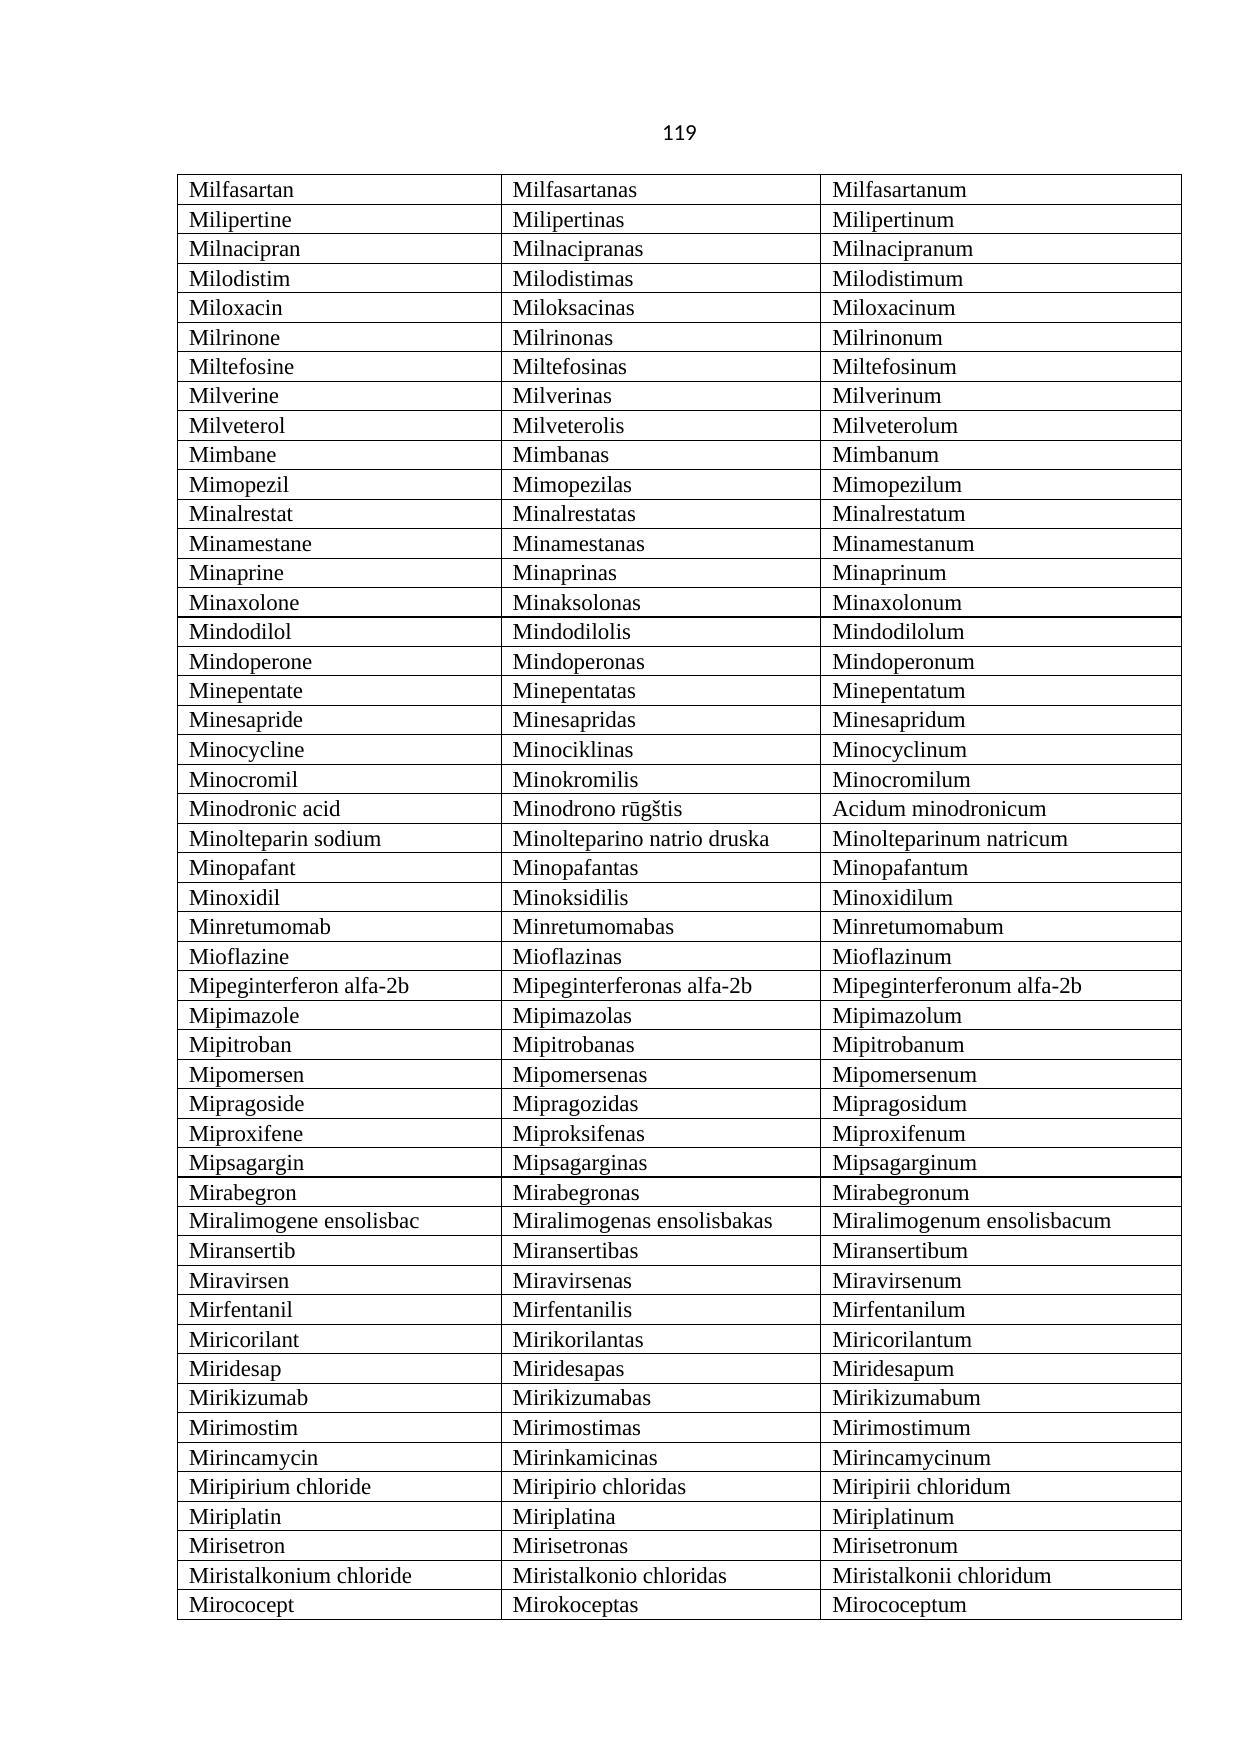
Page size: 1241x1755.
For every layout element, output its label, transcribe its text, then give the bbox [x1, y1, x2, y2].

table_cell Miridesapum [821, 1354, 1181, 1383]
table_cell Mirinkamicinas [502, 1443, 820, 1471]
table_cell Mimbanas [502, 441, 820, 469]
table_cell Miristalkonio chloridas [502, 1561, 820, 1589]
table_cell Miltefosine [178, 352, 501, 381]
table_cell Mipimazolas [502, 1001, 820, 1029]
table_cell Mirisetron [178, 1531, 501, 1560]
table_cell Mipitrobanum [821, 1030, 1181, 1058]
table_cell Minesapridum [821, 706, 1181, 734]
table_cell Miloksacinas [502, 293, 820, 322]
table_cell Miransertibum [821, 1236, 1181, 1265]
table_cell Minocyclinum [821, 735, 1181, 764]
table_cell Minalrestat [178, 500, 501, 528]
table_cell Milverine [178, 382, 501, 410]
table_cell Miproxifene [178, 1119, 501, 1147]
table_cell Mindodilolum [821, 618, 1181, 646]
table_cell Milodistimas [502, 264, 820, 292]
table_cell Minociklinas [502, 735, 820, 764]
table_cell Mipsagarginas [502, 1148, 820, 1176]
table_cell Miltefosinas [502, 352, 820, 381]
table_cell Milveterolis [502, 411, 820, 439]
table_cell Mindoperone [178, 647, 501, 675]
table_cell Mirikizumab [178, 1384, 501, 1412]
table_cell Mipragozidas [502, 1089, 820, 1117]
table_cell Mirisetronas [502, 1531, 820, 1560]
table_cell Minoxidil [178, 883, 501, 911]
table_cell Milverinum [821, 382, 1181, 410]
table_cell Miravirsenum [821, 1266, 1181, 1294]
table_cell Mipomersen [178, 1060, 501, 1088]
table_cell Mirococeptum [821, 1590, 1181, 1619]
table_cell Mirincamycinum [821, 1443, 1181, 1471]
table_cell Miristalkonium chloride [178, 1561, 501, 1589]
table_cell Miripirio chloridas [502, 1472, 820, 1501]
table_cell Mimopezilum [821, 470, 1181, 498]
table_cell Mipeginterferonas alfa-2b [502, 971, 820, 999]
table_cell Milfasartanum [821, 175, 1181, 204]
table_cell Minopafantas [502, 853, 820, 882]
table_cell Mirikizumabas [502, 1384, 820, 1412]
table_cell Miridesapas [502, 1354, 820, 1383]
table_cell Mioflazine [178, 942, 501, 970]
table_cell Minaksolonas [502, 588, 820, 616]
table_cell Mioflazinum [821, 942, 1181, 970]
table_cell Mindodilol [178, 618, 501, 646]
table_cell Mimbanum [821, 441, 1181, 469]
table_cell Milveterol [178, 411, 501, 439]
table_cell Mirabegronum [821, 1178, 1181, 1206]
table_cell Mirfentanilis [502, 1295, 820, 1324]
table_cell Mipimazolum [821, 1001, 1181, 1029]
table_cell Mipeginterferonum alfa-2b [821, 971, 1181, 999]
table_cell Mipitrobanas [502, 1030, 820, 1058]
table_cell Minoksidilis [502, 883, 820, 911]
table_cell Minopafantum [821, 853, 1181, 882]
table_cell Minolteparin sodium [178, 824, 501, 852]
table_cell Mipsagarginum [821, 1148, 1181, 1176]
table_cell Milverinas [502, 382, 820, 410]
table_cell Minaprinum [821, 559, 1181, 587]
table_cell Minalrestatum [821, 500, 1181, 528]
table_cell Mindodilolis [502, 618, 820, 646]
table_cell Miriplatin [178, 1502, 501, 1530]
table_cell Milfasartanas [502, 175, 820, 204]
table_cell Milnacipran [178, 234, 501, 263]
table_cell Minamestanas [502, 529, 820, 557]
table_cell Miloxacin [178, 293, 501, 322]
table_cell Miloxacinum [821, 293, 1181, 322]
table_cell Miriplatinum [821, 1502, 1181, 1530]
table_cell Minopafant [178, 853, 501, 882]
table_cell Minretumomabas [502, 912, 820, 941]
table_cell Mirikorilantas [502, 1325, 820, 1353]
table_cell Mirikizumabum [821, 1384, 1181, 1412]
table_cell Minepentatas [502, 676, 820, 705]
table_cell Mipeginterferon alfa-2b [178, 971, 501, 999]
table_cell Miricorilantum [821, 1325, 1181, 1353]
table_cell Mirabegronas [502, 1178, 820, 1206]
table_cell Minodrono rūgštis [502, 794, 820, 823]
table_cell Mimopezilas [502, 470, 820, 498]
table_cell Miransertibas [502, 1236, 820, 1265]
table_cell Miltefosinum [821, 352, 1181, 381]
table_cell Mimbane [178, 441, 501, 469]
table_cell Minamestane [178, 529, 501, 557]
table_cell Mirokoceptas [502, 1590, 820, 1619]
table_cell Miravirsen [178, 1266, 501, 1294]
table_cell Mindoperonum [821, 647, 1181, 675]
table_cell Milrinonum [821, 323, 1181, 351]
table_cell Minesapridas [502, 706, 820, 734]
table_cell Minocromil [178, 765, 501, 793]
table_cell Milodistimum [821, 264, 1181, 292]
table_cell Mipimazole [178, 1001, 501, 1029]
table_cell Mirimostimum [821, 1413, 1181, 1442]
table_cell Minaxolone [178, 588, 501, 616]
table_cell Milrinone [178, 323, 501, 351]
table_cell Milipertinum [821, 205, 1181, 233]
table_cell Miripirii chloridum [821, 1472, 1181, 1501]
table_cell Minaxolonum [821, 588, 1181, 616]
table_cell Milnacipranas [502, 234, 820, 263]
table_cell Miproksifenas [502, 1119, 820, 1147]
table_cell Minodronic acid [178, 794, 501, 823]
table_cell Milipertinas [502, 205, 820, 233]
table_cell Minokromilis [502, 765, 820, 793]
table_cell Mirfentanil [178, 1295, 501, 1324]
table_cell Minolteparinum natricum [821, 824, 1181, 852]
table_cell Mipitroban [178, 1030, 501, 1058]
table_cell Milfasartan [178, 175, 501, 204]
table_cell Minocromilum [821, 765, 1181, 793]
table_cell Acidum minodronicum [821, 794, 1181, 823]
table_cell Minamestanum [821, 529, 1181, 557]
table_cell Mirfentanilum [821, 1295, 1181, 1324]
table_cell Mipsagargin [178, 1148, 501, 1176]
table_cell Milodistim [178, 264, 501, 292]
table_cell Milrinonas [502, 323, 820, 351]
table_cell Miriplatina [502, 1502, 820, 1530]
table_cell Minoxidilum [821, 883, 1181, 911]
table_cell Mirimostim [178, 1413, 501, 1442]
table_cell Mirabegron [178, 1178, 501, 1206]
table_cell Miridesap [178, 1354, 501, 1383]
table_cell Minepentatum [821, 676, 1181, 705]
table_cell Minesapride [178, 706, 501, 734]
table_cell Miproxifenum [821, 1119, 1181, 1147]
table_cell Minaprine [178, 559, 501, 587]
table_cell Minepentate [178, 676, 501, 705]
table_cell Mioflazinas [502, 942, 820, 970]
table_cell Mipragosidum [821, 1089, 1181, 1117]
table_cell Miralimogenum ensolisbacum [821, 1207, 1181, 1235]
table_cell Mirococept [178, 1590, 501, 1619]
table_cell Mirimostimas [502, 1413, 820, 1442]
table_cell Miristalkonii chloridum [821, 1561, 1181, 1589]
table_cell Milipertine [178, 205, 501, 233]
table_cell Mipragoside [178, 1089, 501, 1117]
table_cell Mimopezil [178, 470, 501, 498]
table_cell Mirincamycin [178, 1443, 501, 1471]
table_cell Miransertib [178, 1236, 501, 1265]
table_cell Minretumomab [178, 912, 501, 941]
table_cell Mipomersenum [821, 1060, 1181, 1088]
table_cell Minalrestatas [502, 500, 820, 528]
table_cell Mindoperonas [502, 647, 820, 675]
table_cell Minocycline [178, 735, 501, 764]
table_cell Mipomersenas [502, 1060, 820, 1088]
table_cell Minaprinas [502, 559, 820, 587]
table_cell Minretumomabum [821, 912, 1181, 941]
table_cell Miripirium chloride [178, 1472, 501, 1501]
table_cell Mirisetronum [821, 1531, 1181, 1560]
table_cell Minolteparino natrio druska [502, 824, 820, 852]
table_cell Milveterolum [821, 411, 1181, 439]
table_cell Milnacipranum [821, 234, 1181, 263]
table_cell Miralimogene ensolisbac [178, 1207, 501, 1235]
table_cell Miricorilant [178, 1325, 501, 1353]
table_cell Miravirsenas [502, 1266, 820, 1294]
table_cell Miralimogenas ensolisbakas [502, 1207, 820, 1235]
